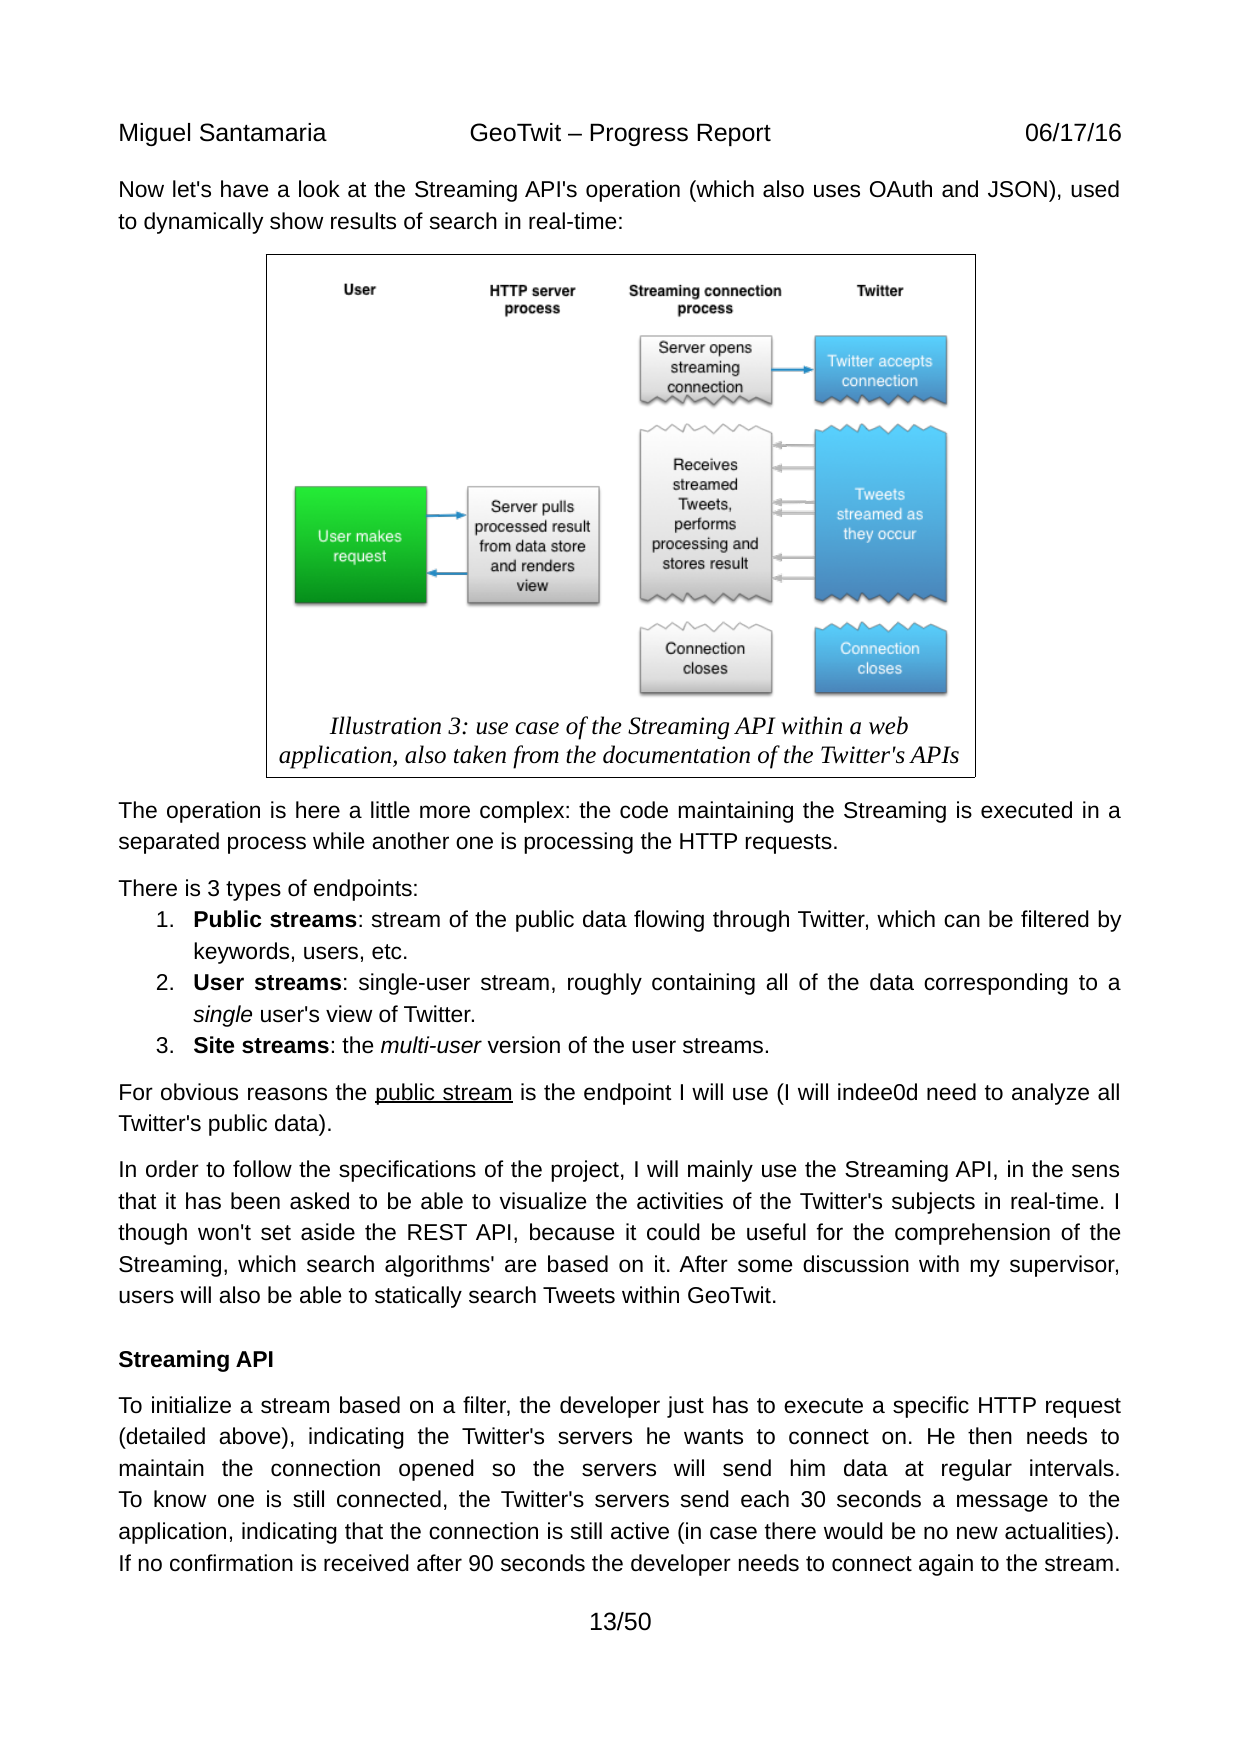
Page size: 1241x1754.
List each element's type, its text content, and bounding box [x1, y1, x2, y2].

text There is 3 types of endpoints: [118, 874, 1122, 901]
list Public streams: stream of the public data flowing through Twitter, which can be filtered by keywords, users, etc. [156, 906, 1122, 964]
text Now let's have a look at the Streaming API's operation (which also uses OAuth and JSON), used to dynamically show results of search in real-time: [118, 176, 1122, 234]
text Streaming API [118, 1346, 1122, 1372]
list Site streams: the multi-user version of the user streams. [156, 1032, 1122, 1059]
text Illustration 3: use case of the Streaming API within a web application, also taken from the documentation of the Twitter's APIs [269, 712, 972, 769]
text In order to follow the specifications of the project, I will mainly use the Streaming API, in the sens that it has been asked to be able to visualize the activities of the Twitter's subjects in real-time. I though won't set aside the REST API, because it could be useful for the comprehension of the Streaming, which search algorithms' are based on it. After some discussion with my supervisor, users will also be able to statically search Tweets within GeoTwit. [118, 1156, 1122, 1309]
list User streams: single-user stream, roughly containing all of the data corresponding to a single user's view of Twitter. [156, 969, 1122, 1027]
text To initialize a stream based on a filter, the developer just has to execute a specific HTTP request (detailed above), indicating the Twitter's servers he wants to connect on. He then needs to maintain the connection opened so the servers will send him data at regular intervals. To know one is still connected, the Twitter's servers send each 30 seconds a message to the application, indicating that the connection is still active (in case there would be no new actualities). If no confirmation is received after 90 seconds the developer needs to connect again to the stream. [118, 1392, 1122, 1576]
text For obvious reasons the public stream is the endpoint I will use (I will indee0d need to analyze all Twitter's public data). [118, 1078, 1122, 1136]
picture [278, 269, 963, 712]
text The operation is here a little more complex: the code maintaining the Streaming is executed in a separated process while another one is processing the HTTP requests. [118, 254, 1122, 855]
